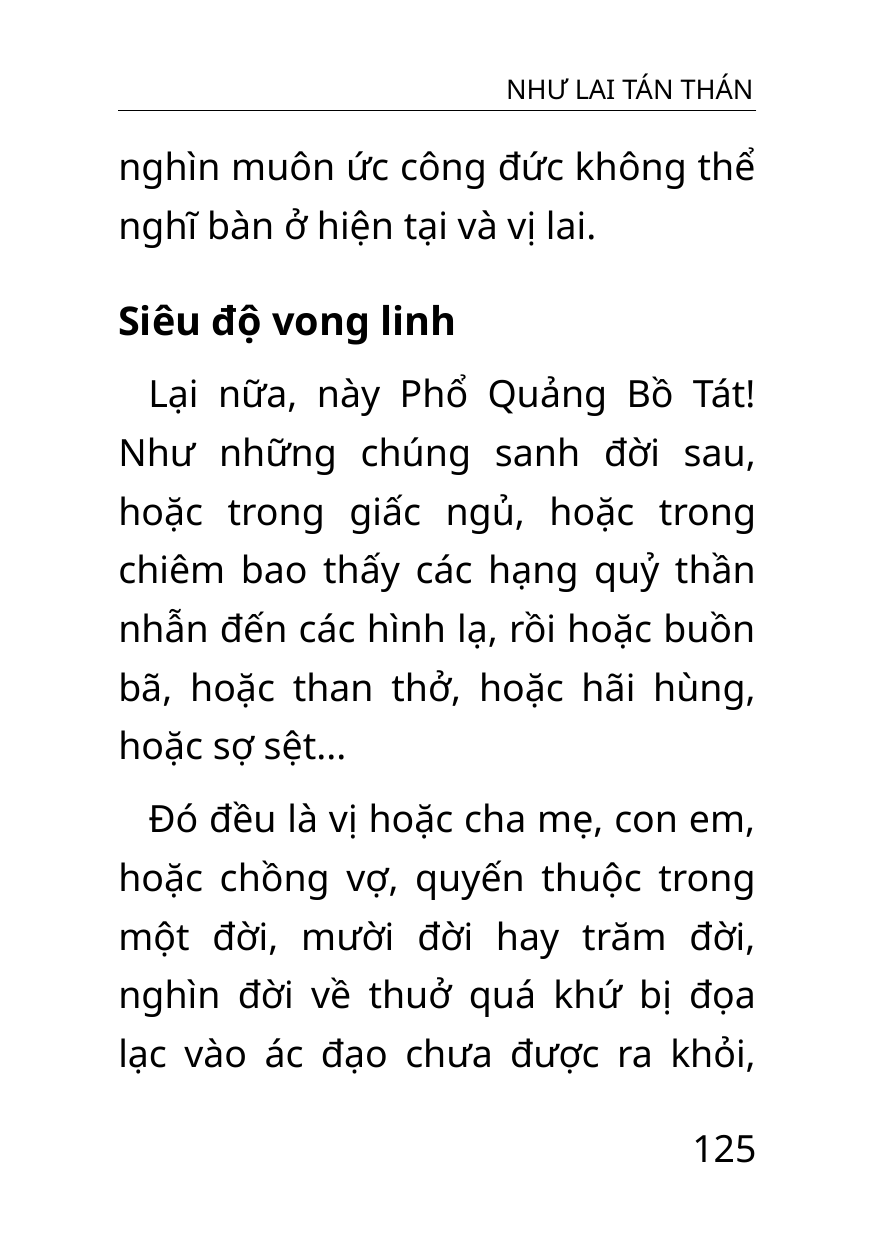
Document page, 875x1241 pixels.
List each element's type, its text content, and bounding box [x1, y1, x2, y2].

text Lại nữa, này Phổ Quảng Bồ Tát! Như những chúng sanh đời sau, hoặc trong giấc ngủ, hoặc trong chiêm bao thấy các hạng quỷ thần nhẫn đến các hình lạ, rồi hoặc buồn bã, hoặc than thở, hoặc hãi hùng, hoặc sợ sệt... [118, 368, 756, 771]
text nghìn muôn ức công đức không thể nghĩ bàn ở hiện tại và vị lai. [118, 141, 756, 250]
subtitle Siêu độ vong linh [118, 293, 756, 347]
text Đó đều là vị hoặc cha mẹ, con em, hoặc chồng vợ, quyến thuộc trong một đời, mười đời hay trăm đời, nghìn đời về thuở quá khứ bị đọa lạc vào ác đạo chưa được ra khỏi, [118, 793, 756, 1078]
